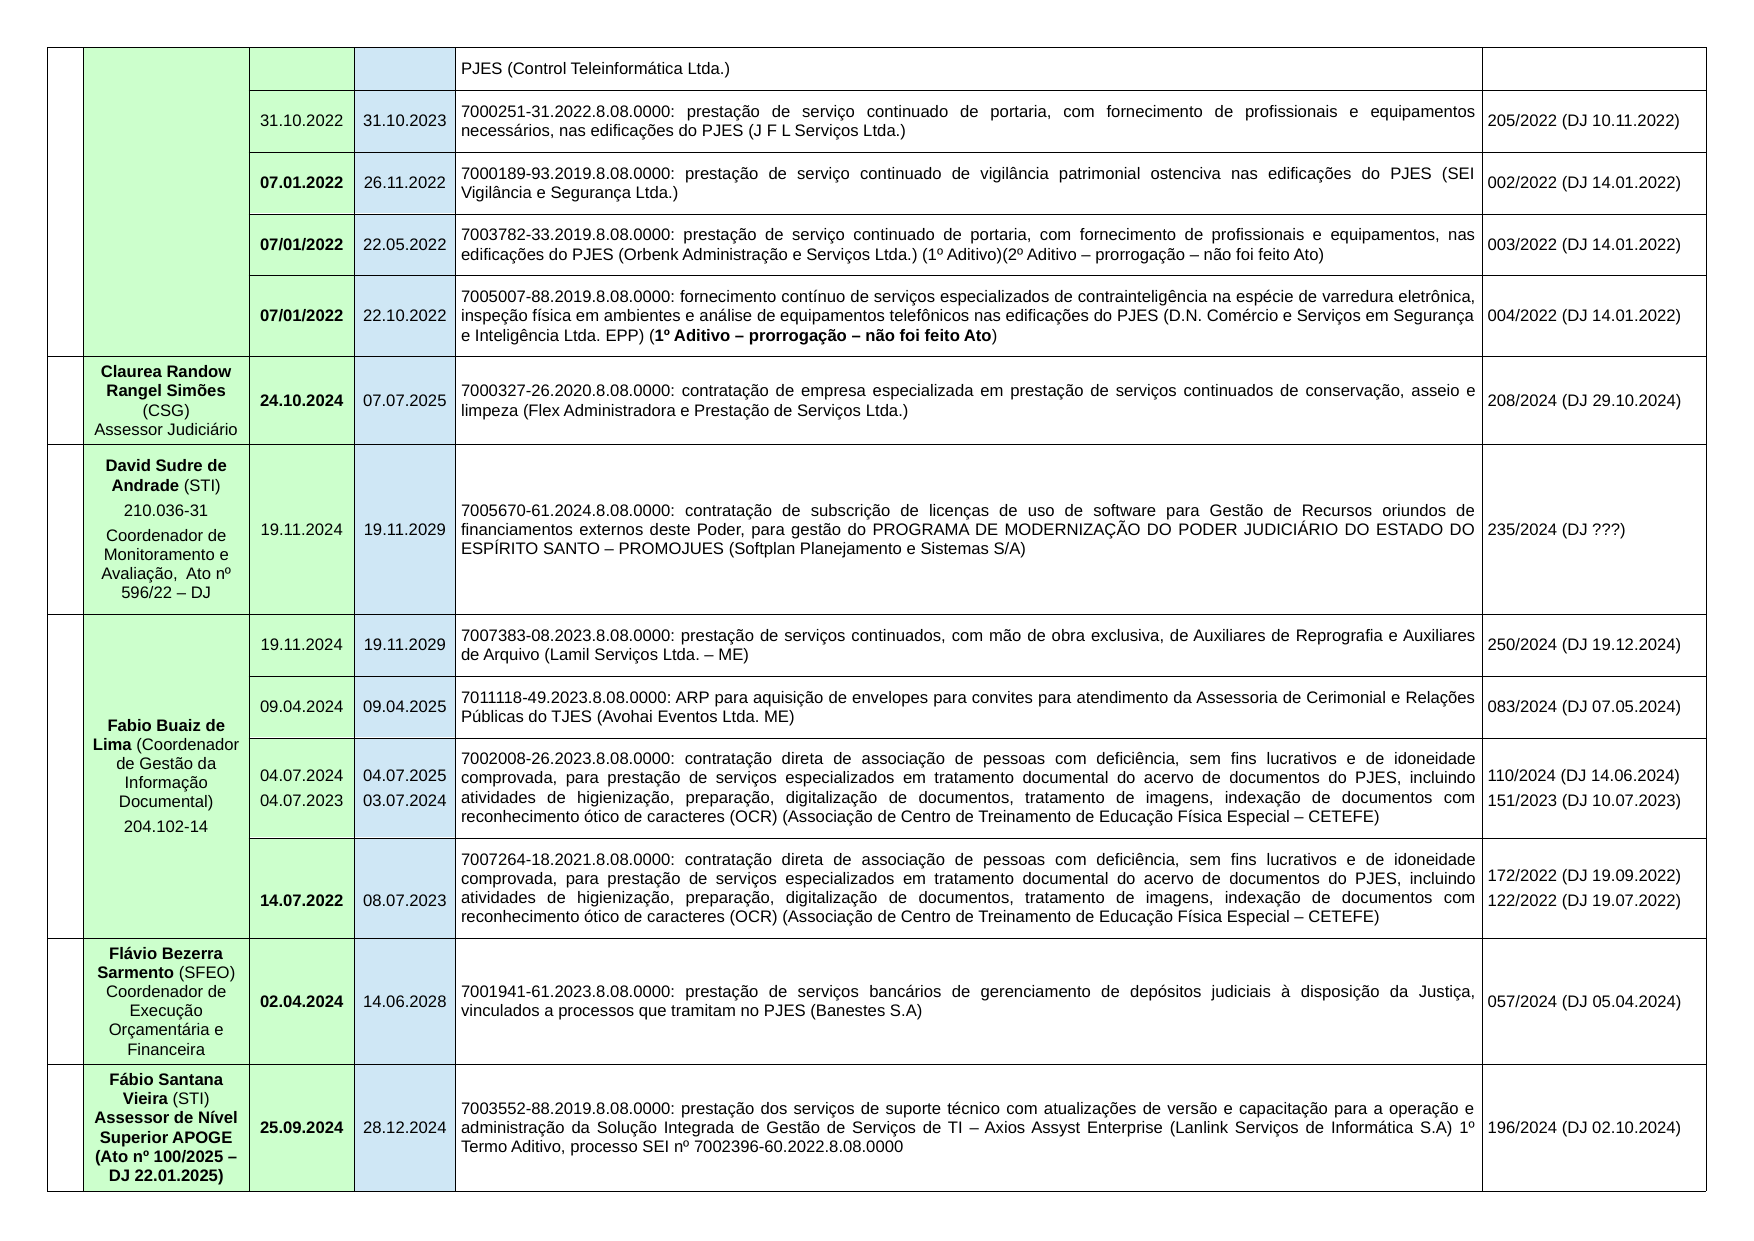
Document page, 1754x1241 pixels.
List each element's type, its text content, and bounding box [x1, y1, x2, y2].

table_cell 7007383-08.2023.8.08.0000: prestação de serviços continuados, com mão de obra exclusiva, de Auxiliares de Reprografia e Auxiliares de Arquivo (Lamil Serviços Ltda. – ME) [456, 615, 1482, 676]
table_cell 250/2024 (DJ 19.12.2024) [1483, 615, 1706, 676]
table_cell [355, 48, 455, 90]
table_cell 08.07.2023 [355, 839, 455, 938]
table_cell Claurea Randow Rangel Simões (CSG) Assessor Judiciário [84, 357, 249, 444]
table_cell [48, 1065, 83, 1191]
table_cell 19.11.2029 [355, 615, 455, 676]
table_cell 7002008-26.2023.8.08.0000: contratação direta de associação de pessoas com deficiência, sem fins lucrativos e de idoneidade comprovada, para prestação de serviços especializados em tratamento documental do acervo de documentos do PJES, incluindo atividades de higienização, preparação, digitalização de documentos, tratamento de imagens, indexação de documentos com reconhecimento ótico de caracteres (OCR) (Associação de Centro de Treinamento de Educação Física Especial – CETEFE) [456, 739, 1482, 837]
table_cell 09.04.2024 [250, 677, 354, 737]
table_cell 19.11.2029 [355, 445, 455, 614]
table_cell 31.10.2023 [355, 91, 455, 152]
table_cell 02.04.2024 [250, 939, 354, 1064]
table_cell 19.11.2024 [250, 615, 354, 676]
table_cell 28.12.2024 [355, 1065, 455, 1191]
table_cell 09.04.2025 [355, 677, 455, 737]
table_cell 07/01/2022 [250, 215, 354, 275]
table_cell 002/2022 (DJ 14.01.2022) [1483, 153, 1706, 213]
table_cell 205/2022 (DJ 10.11.2022) [1483, 91, 1706, 152]
table_cell 7005670-61.2024.8.08.0000: contratação de subscrição de licenças de uso de software para Gestão de Recursos oriundos de financiamentos externos deste Poder, para gestão do PROGRAMA DE MODERNIZAÇÃO DO PODER JUDICIÁRIO DO ESTADO DO ESPÍRITO SANTO – PROMOJUES (Softplan Planejamento e Sistemas S/A) [456, 445, 1482, 614]
table_cell 172/2022 (DJ 19.09.2022) 122/2022 (DJ 19.07.2022) [1483, 839, 1706, 938]
table_cell [48, 357, 83, 444]
table_cell [48, 445, 83, 614]
table_cell 110/2024 (DJ 14.06.2024) 151/2023 (DJ 10.07.2023) [1483, 739, 1706, 837]
table_cell 208/2024 (DJ 29.10.2024) [1483, 357, 1706, 444]
table_cell 22.05.2022 [355, 215, 455, 275]
table_cell 235/2024 (DJ ???) [1483, 445, 1706, 614]
table_cell 7000189-93.2019.8.08.0000: prestação de serviço continuado de vigilância patrimonial ostenciva nas edificações do PJES (SEI Vigilância e Segurança Ltda.) [456, 153, 1482, 213]
table_cell 07/01/2022 [250, 276, 354, 356]
table_cell Fábio Santana Vieira (STI) Assessor de Nível Superior APOGE (Ato nº 100/2025 – DJ 22.01.2025) [84, 1065, 249, 1191]
table_cell [48, 48, 83, 356]
table_cell 22.10.2022 [355, 276, 455, 356]
table_cell 083/2024 (DJ 07.05.2024) [1483, 677, 1706, 737]
table_cell 057/2024 (DJ 05.04.2024) [1483, 939, 1706, 1064]
table_cell 7000251-31.2022.8.08.0000: prestação de serviço continuado de portaria, com fornecimento de profissionais e equipamentos necessários, nas edificações do PJES (J F L Serviços Ltda.) [456, 91, 1482, 152]
table_cell 31.10.2022 [250, 91, 354, 152]
table_cell 196/2024 (DJ 02.10.2024) [1483, 1065, 1706, 1191]
table_cell 14.06.2028 [355, 939, 455, 1064]
table_cell 24.10.2024 [250, 357, 354, 444]
table_cell PJES (Control Teleinformática Ltda.) [456, 48, 1482, 90]
table_cell [48, 615, 83, 938]
table_cell 7003552-88.2019.8.08.0000: prestação dos serviços de suporte técnico com atualizações de versão e capacitação para a operação e administração da Solução Integrada de Gestão de Serviços de TI – Axios Assyst Enterprise (Lanlink Serviços de Informática S.A) 1º Termo Aditivo, processo SEI nº 7002396-60.2022.8.08.0000 [456, 1065, 1482, 1191]
table_cell David Sudre de Andrade (STI) 210.036-31 Coordenador de Monitoramento e Avaliação, Ato nº 596/22 – DJ [84, 445, 249, 614]
table_cell 25.09.2024 [250, 1065, 354, 1191]
table_cell 003/2022 (DJ 14.01.2022) [1483, 215, 1706, 275]
table_cell 7000327-26.2020.8.08.0000: contratação de empresa especializada em prestação de serviços continuados de conservação, asseio e limpeza (Flex Administradora e Prestação de Serviços Ltda.) [456, 357, 1482, 444]
table_cell Flávio Bezerra Sarmento (SFEO) Coordenador de Execução Orçamentária e Financeira [84, 939, 249, 1064]
table_cell 7007264-18.2021.8.08.0000: contratação direta de associação de pessoas com deficiência, sem fins lucrativos e de idoneidade comprovada, para prestação de serviços especializados em tratamento documental do acervo de documentos do PJES, incluindo atividades de higienização, preparação, digitalização de documentos, tratamento de imagens, indexação de documentos com reconhecimento ótico de caracteres (OCR) (Associação de Centro de Treinamento de Educação Física Especial – CETEFE) [456, 839, 1482, 938]
table_cell 07.01.2022 [250, 153, 354, 213]
table_cell 26.11.2022 [355, 153, 455, 213]
table_cell 19.11.2024 [250, 445, 354, 614]
table_cell [1483, 48, 1706, 90]
table_cell 04.07.2025 03.07.2024 [355, 739, 455, 837]
table_cell [84, 48, 249, 356]
table_cell 14.07.2022 [250, 839, 354, 938]
table_cell 07.07.2025 [355, 357, 455, 444]
table_cell [250, 48, 354, 90]
table_cell 04.07.2024 04.07.2023 [250, 739, 354, 837]
table_cell 004/2022 (DJ 14.01.2022) [1483, 276, 1706, 356]
table_cell 7011118-49.2023.8.08.0000: ARP para aquisição de envelopes para convites para atendimento da Assessoria de Cerimonial e Relações Públicas do TJES (Avohai Eventos Ltda. ME) [456, 677, 1482, 737]
table_cell Fabio Buaiz de Lima (Coordenador de Gestão da Informação Documental) 204.102-14 [84, 615, 249, 938]
table_cell 7005007-88.2019.8.08.0000: fornecimento contínuo de serviços especializados de contrainteligência na espécie de varredura eletrônica, inspeção física em ambientes e análise de equipamentos telefônicos nas edificações do PJES (D.N. Comércio e Serviços em Segurança e Inteligência Ltda. EPP) (1º Aditivo – prorrogação – não foi feito Ato) [456, 276, 1482, 356]
table_cell [48, 939, 83, 1064]
table_cell 7001941-61.2023.8.08.0000: prestação de serviços bancários de gerenciamento de depósitos judiciais à disposição da Justiça, vinculados a processos que tramitam no PJES (Banestes S.A) [456, 939, 1482, 1064]
table_cell 7003782-33.2019.8.08.0000: prestação de serviço continuado de portaria, com fornecimento de profissionais e equipamentos, nas edificações do PJES (Orbenk Administração e Serviços Ltda.) (1º Aditivo)(2º Aditivo – prorrogação – não foi feito Ato) [456, 215, 1482, 275]
